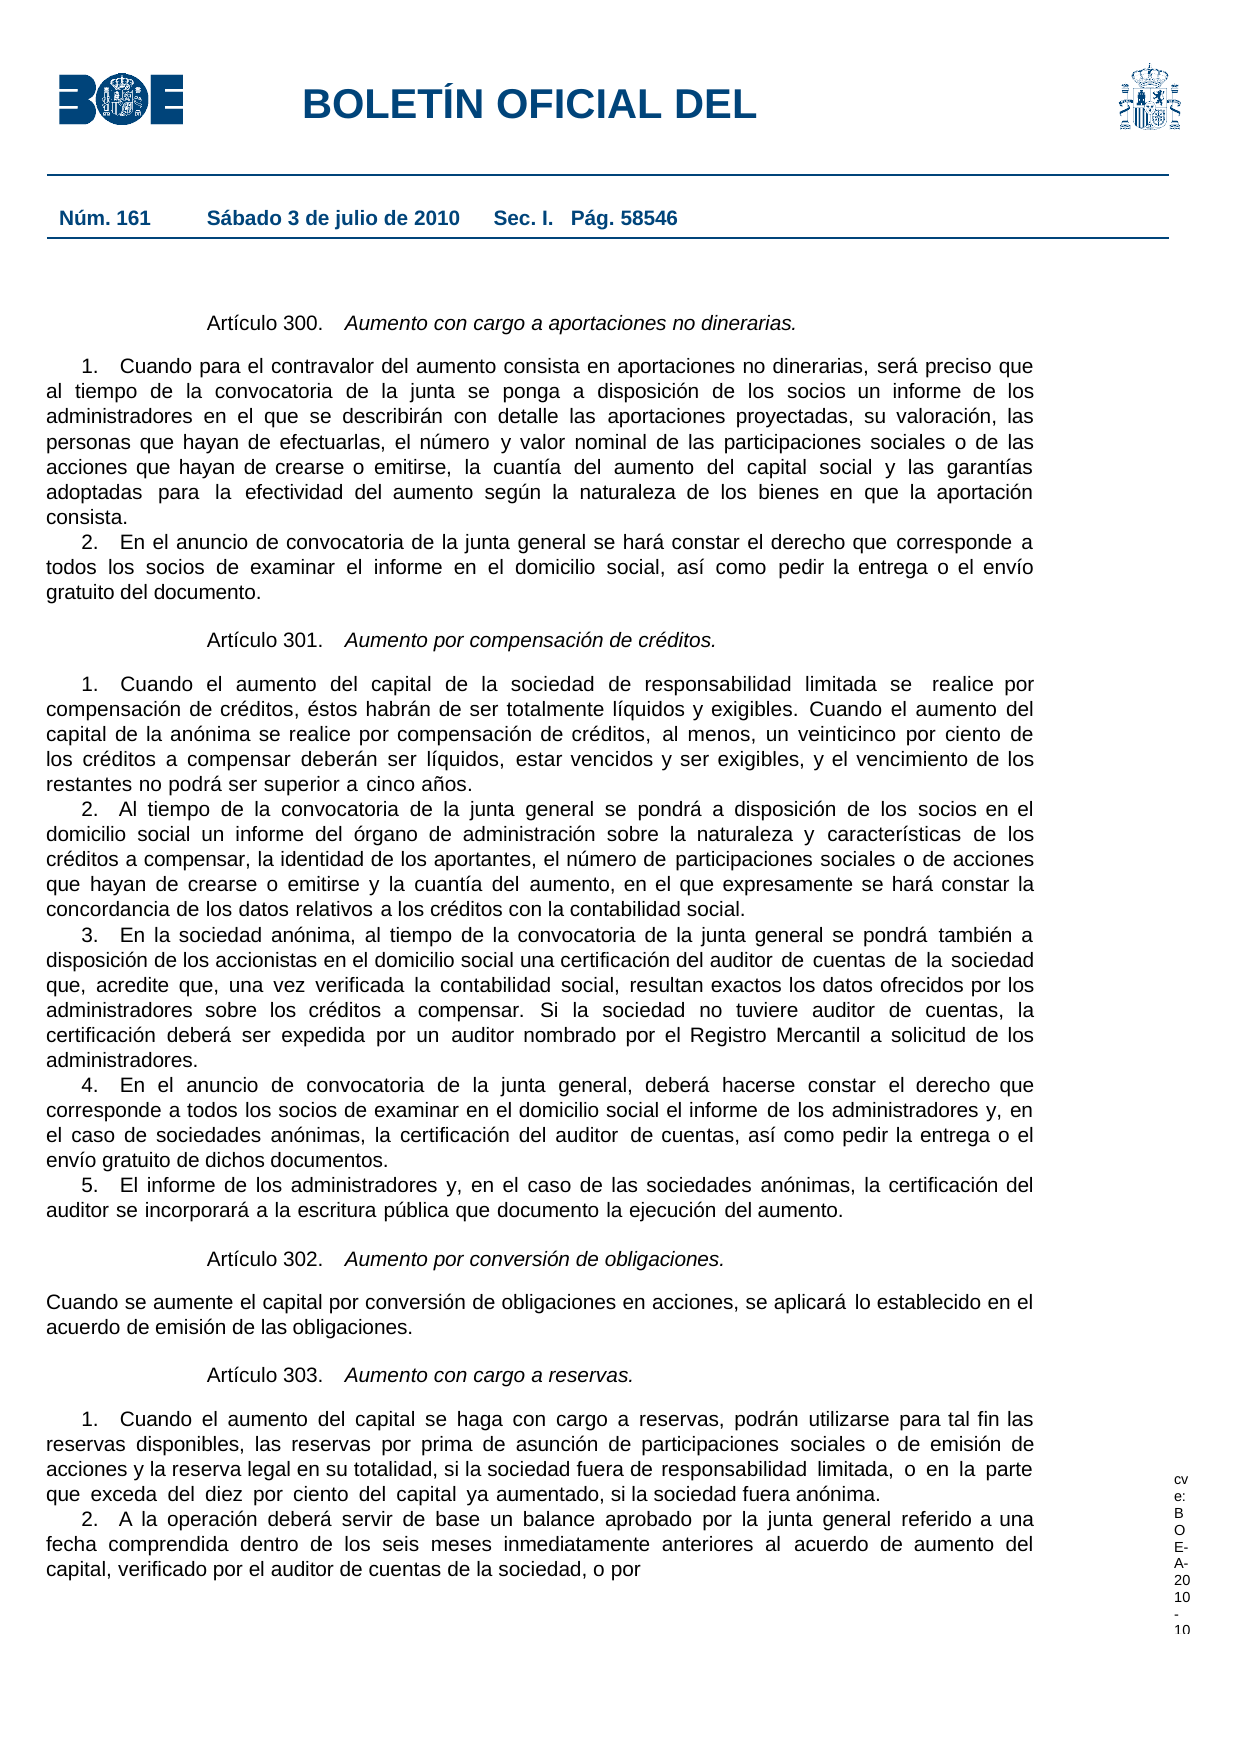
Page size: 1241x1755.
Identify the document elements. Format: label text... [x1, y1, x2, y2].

list Al tiempo de la convocatoria de la junta general se pondrá a disposición de los socios en el domicilio social un informe del órgano de administración sobre la naturaleza y características de los créditos a compensar, la identidad de los aportantes, el número de participaciones sociales o de acciones que hayan de crearse o emitirse y la cuantía del aumento, en el que expresamente se hará constar la concordancia de los datos relativos a los créditos con la contabilidad social. [46, 797, 1034, 921]
list En la sociedad anónima, al tiempo de la convocatoria de la junta general se pondrá también a disposición de los accionistas en el domicilio social una certificación del auditor de cuentas de la sociedad que, acredite que, una vez verificada la contabilidad social, resultan exactos los datos ofrecidos por los administradores sobre los créditos a compensar. Si la sociedad no tuviere auditor de cuentas, la certificación deberá ser expedida por un auditor nombrado por el Registro Mercantil a solicitud de los administradores. [46, 922, 1034, 1072]
list El informe de los administradores y, en el caso de las sociedades anónimas, la certificación del auditor se incorporará a la escritura pública que documento la ejecución del aumento. [46, 1173, 1034, 1222]
text Artículo 300. Aumento con cargo a aportaciones no dinerarias. [207, 311, 1195, 335]
list Cuando para el contravalor del aumento consista en aportaciones no dinerarias, será preciso que al tiempo de la convocatoria de la junta se ponga a disposición de los socios un informe de los administradores en el que se describirán con detalle las aportaciones proyectadas, su valoración, las personas que hayan de efectuarlas, el número y valor nominal de las participaciones sociales o de las acciones que hayan de crearse o emitirse, la cuantía del aumento del capital social y las garantías adoptadas para la efectividad del aumento según la naturaleza de los bienes en que la aportación consista. [46, 354, 1034, 529]
text Artículo 301. Aumento por compensación de créditos. [207, 628, 1195, 652]
list A la operación deberá servir de base un balance aprobado por la junta general referido a una fecha comprendida dentro de los seis meses inmediatamente anteriores al acuerdo de aumento del capital, verificado por el auditor de cuentas de la sociedad, o por [46, 1507, 1034, 1581]
text Artículo 303. Aumento con cargo a reservas. [207, 1363, 1195, 1387]
list En el anuncio de convocatoria de la junta general se hará constar el derecho que corresponde a todos los socios de examinar el informe en el domicilio social, así como pedir la entrega o el envío gratuito del documento. [46, 530, 1034, 604]
text Cuando se aumente el capital por conversión de obligaciones en acciones, se aplicará lo establecido en el acuerdo de emisión de las obligaciones. [46, 1290, 1034, 1339]
list En el anuncio de convocatoria de la junta general, deberá hacerse constar el derecho que corresponde a todos los socios de examinar en el domicilio social el informe de los administradores y, en el caso de sociedades anónimas, la certificación del auditor de cuentas, así como pedir la entrega o el envío gratuito de dichos documentos. [46, 1073, 1034, 1172]
text Artículo 302. Aumento por conversión de obligaciones. [207, 1247, 1195, 1271]
subtitle Núm. 161 Sábado 3 de julio de 2010 Sec. I. Pág. 58546 [59, 205, 1195, 229]
list Cuando el aumento del capital se haga con cargo a reservas, podrán utilizarse para tal fin las reservas disponibles, las reservas por prima de asunción de participaciones sociales o de emisión de acciones y la reserva legal en su totalidad, si la sociedad fuera de responsabilidad limitada, o en la parte que exceda del diez por ciento del capital ya aumentado, si la sociedad fuera anónima. [46, 1406, 1034, 1506]
list cve: BOE-A-2010-10544 [1174, 1471, 1191, 1634]
list Cuando el aumento del capital de la sociedad de responsabilidad limitada se realice por compensación de créditos, éstos habrán de ser totalmente líquidos y exigibles. Cuando el aumento del capital de la anónima se realice por compensación de créditos, al menos, un veinticinco por ciento de los créditos a compensar deberán ser líquidos, estar vencidos y ser exigibles, y el vencimiento de los restantes no podrá ser superior a cinco años. [46, 671, 1034, 796]
